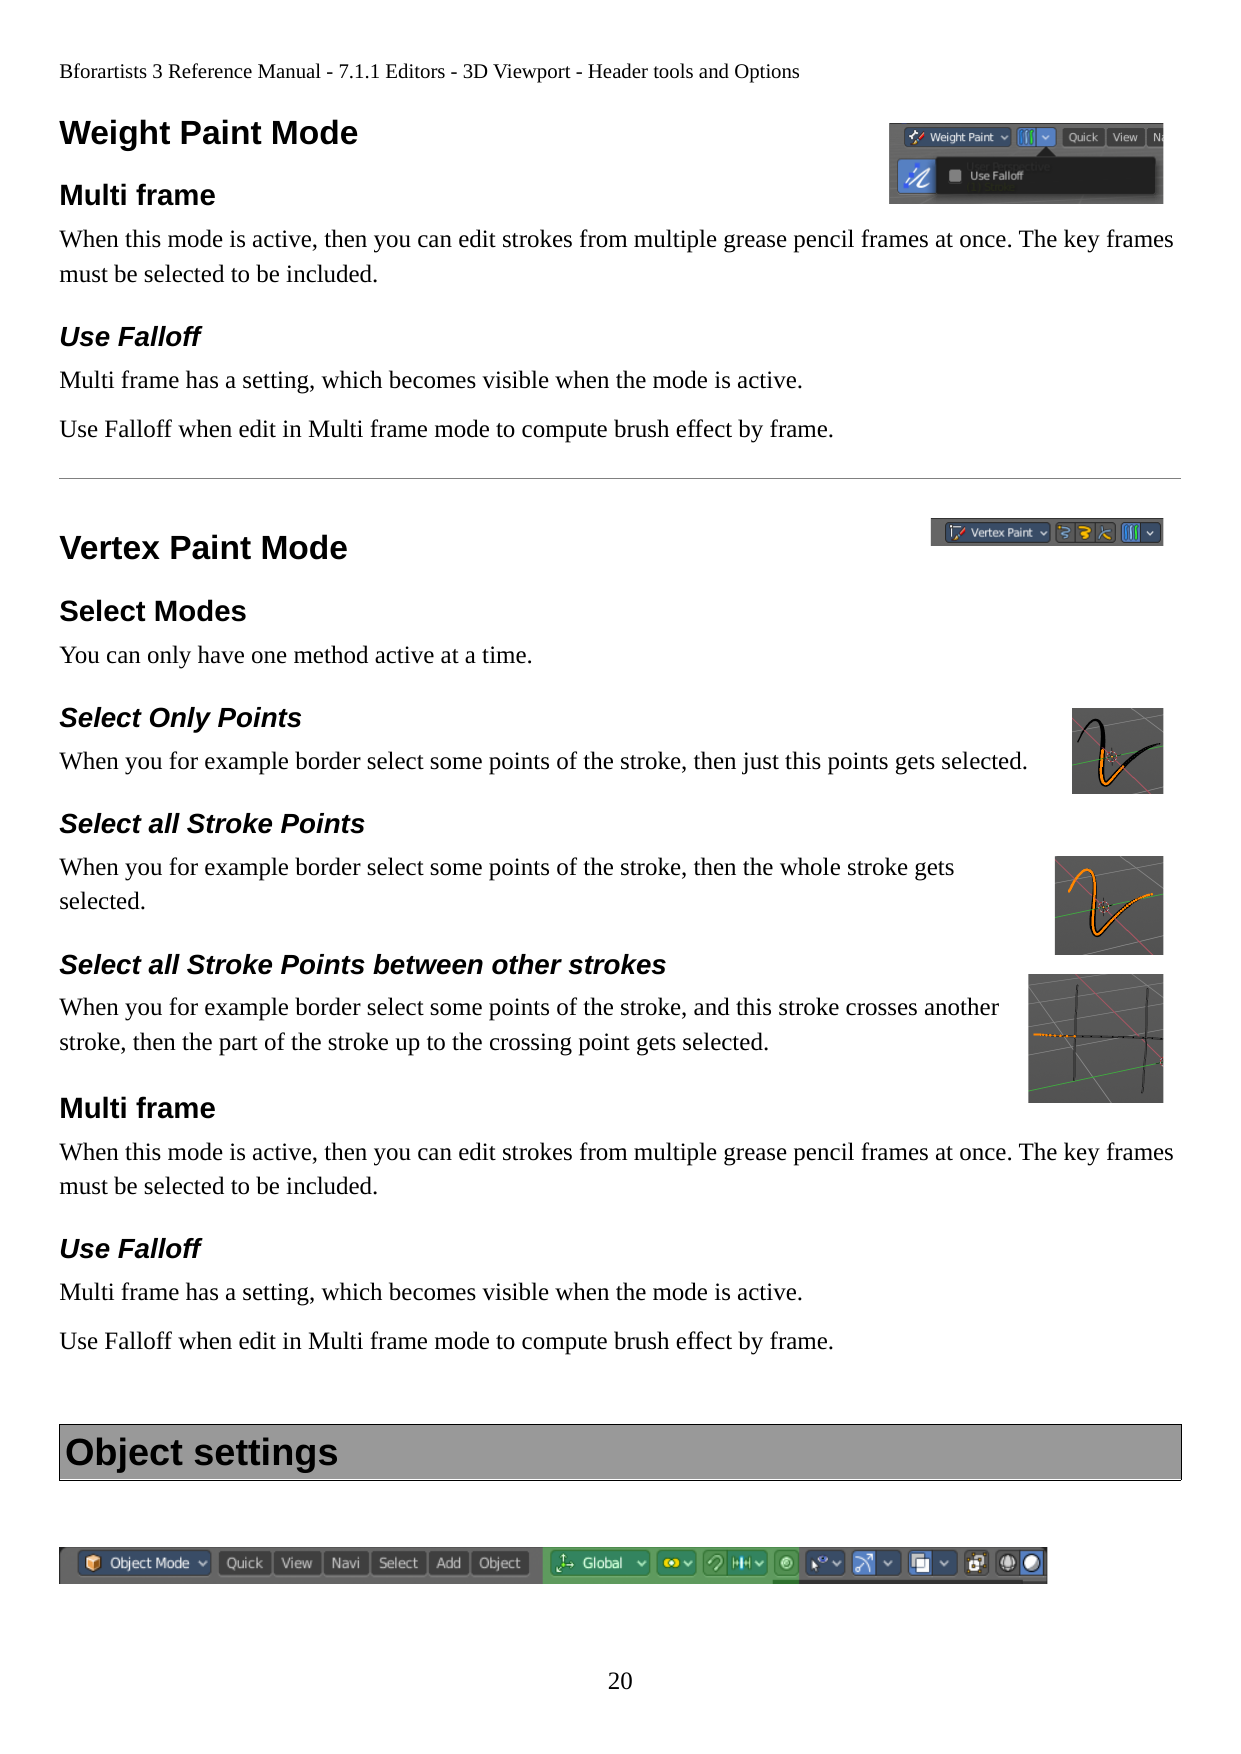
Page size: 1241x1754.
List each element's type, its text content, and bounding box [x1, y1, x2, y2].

picture [930, 518, 1164, 546]
table_header Object settings [60, 1425, 1181, 1479]
text You can only have one method active at a time. [59, 640, 1181, 669]
picture [1028, 974, 1164, 1103]
subtitle Select all Stroke Points between other strokes [59, 948, 1181, 980]
subtitle Vertex Paint Mode [59, 528, 1181, 567]
text When this mode is active, then you can edit strokes from multiple grease pencil frames at once. The key frames must be selected to be included. [59, 224, 1181, 288]
text Multi frame has a setting, which becomes visible when the mode is active. [59, 1277, 1181, 1306]
subtitle Weight Paint Mode [59, 113, 1181, 151]
text When you for example border select some points of the stroke, then the whole stroke gets selected. [59, 852, 1181, 915]
picture [1072, 708, 1164, 794]
picture [889, 123, 1164, 204]
subtitle Multi frame [59, 178, 1181, 212]
subtitle Select all Stroke Points [59, 808, 1181, 839]
text When you for example border select some points of the stroke, and this stroke crosses another stroke, then the part of the stroke up to the crossing point gets selected. [59, 992, 1028, 1056]
text When this mode is active, then you can edit strokes from multiple grease pencil frames at once. The key frames must be selected to be included. [59, 1137, 1181, 1200]
text Use Falloff when edit in Multi frame mode to compute brush effect by frame. [59, 1326, 1181, 1355]
picture [1054, 856, 1164, 955]
subtitle Use Falloff [59, 1233, 1181, 1265]
text Multi frame has a setting, which becomes visible when the mode is active. [59, 365, 1181, 394]
subtitle Multi frame [59, 1091, 1181, 1124]
subtitle Select Only Points [59, 702, 1181, 733]
subtitle Use Falloff [59, 321, 1181, 352]
text Use Falloff when edit in Multi frame mode to compute brush effect by frame. [59, 414, 1181, 443]
subtitle Select Modes [59, 594, 1181, 628]
picture [59, 1547, 1048, 1584]
text When you for example border select some points of the stroke, then just this points gets selected. [59, 746, 1072, 775]
